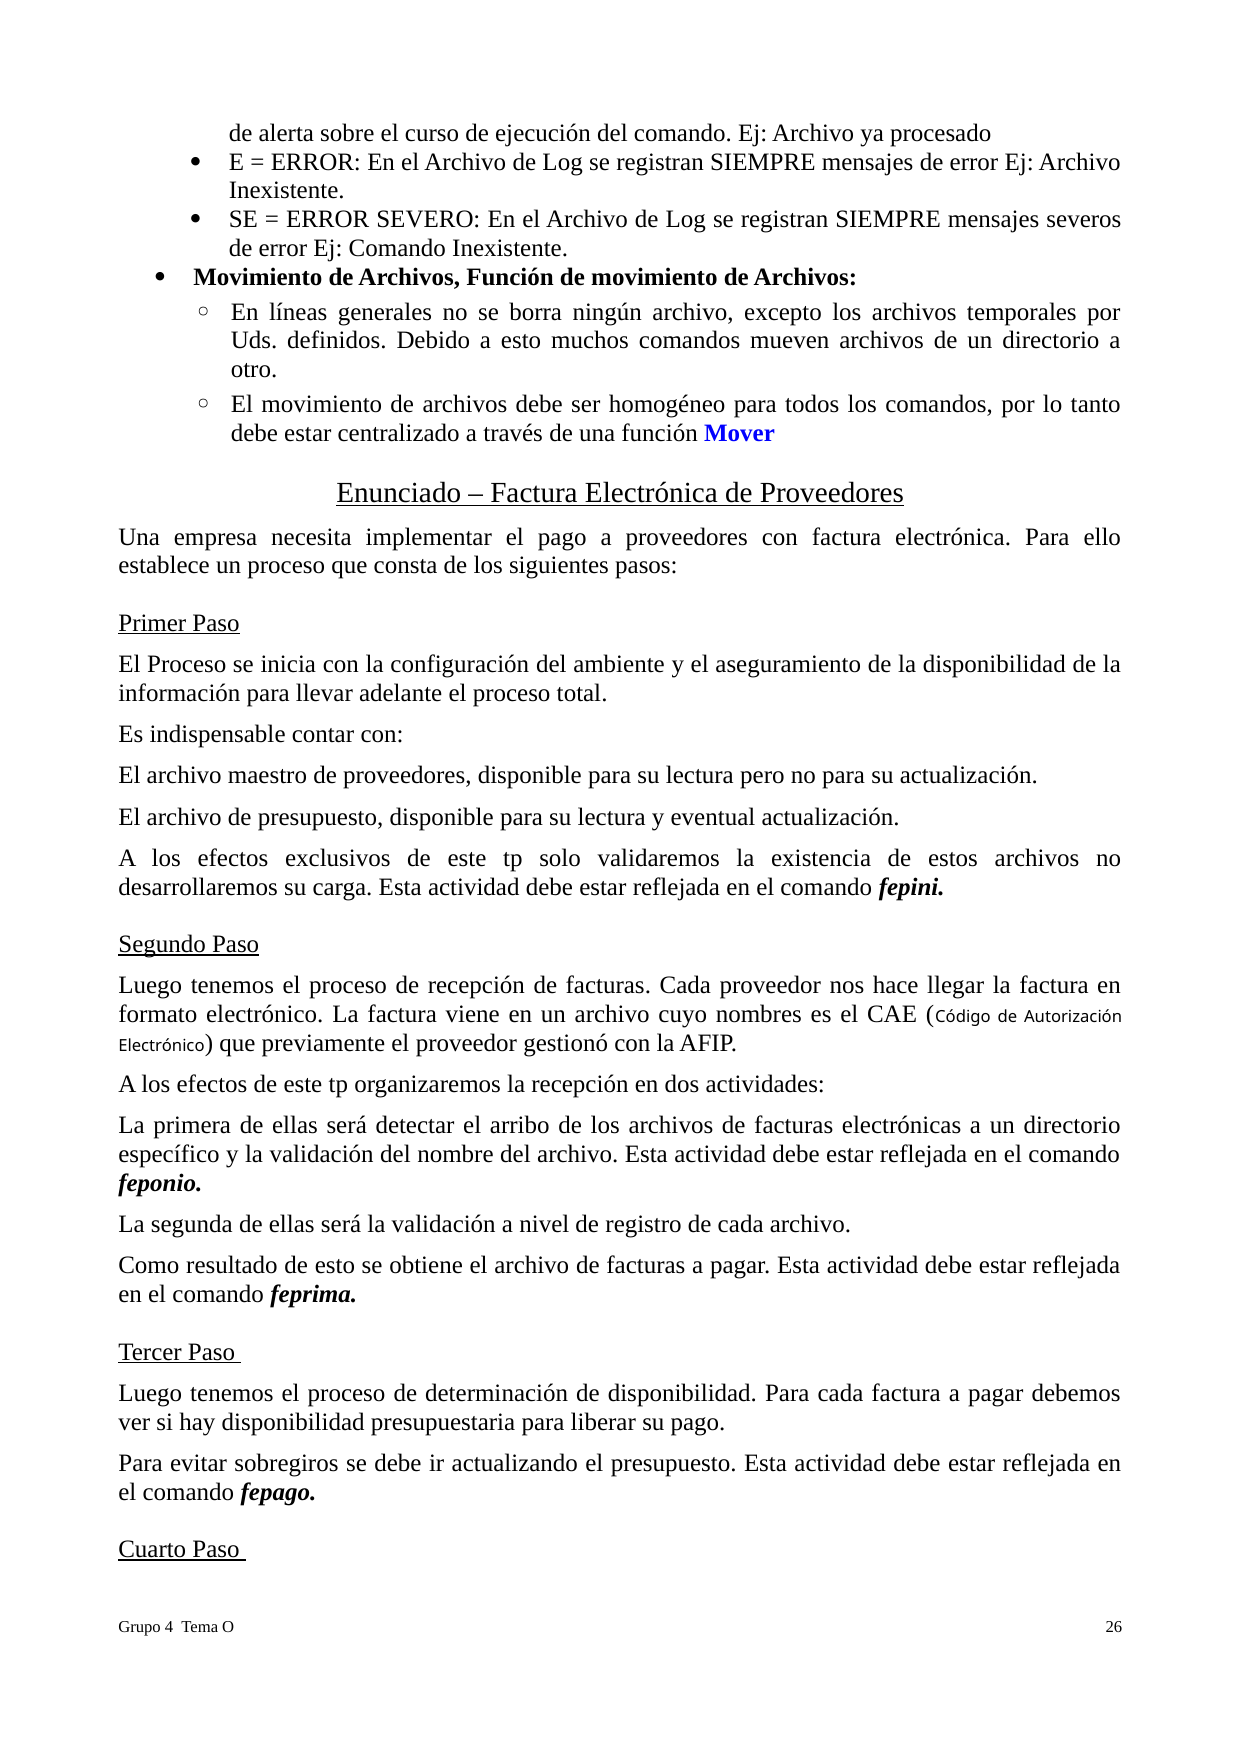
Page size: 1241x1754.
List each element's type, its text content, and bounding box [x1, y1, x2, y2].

text Es indispensable contar con: [118, 719, 1122, 748]
text Segundo Paso [118, 929, 1122, 958]
text El archivo de presupuesto, disponible para su lectura y eventual actualización. [118, 802, 1122, 830]
text La primera de ellas será detectar el arribo de los archivos de facturas electrónicas a un directorio específico y la validación del nombre del archivo. Esta actividad debe estar reflejada en el comando feponio. [118, 1110, 1122, 1197]
text El Proceso se inicia con la configuración del ambiente y el aseguramiento de la disponibilidad de la información para llevar adelante el proceso total. [118, 649, 1122, 707]
list El movimiento de archivos debe ser homogéneo para todos los comandos, por lo tanto debe estar centralizado a través de una función Mover [193, 389, 1122, 447]
list de alerta sobre el curso de ejecución del comando. Ej: Archivo ya procesado [191, 118, 1122, 147]
text Luego tenemos el proceso de recepción de facturas. Cada proveedor nos hace llegar la factura en formato electrónico. La factura viene en un archivo cuyo nombres es el CAE (Código de Autorización Electrónico) que previamente el proveedor gestionó con la AFIP. [118, 970, 1122, 1057]
text Como resultado de esto se obtiene el archivo de facturas a pagar. Esta actividad debe estar reflejada en el comando feprima. [118, 1250, 1122, 1308]
text A los efectos de este tp organizaremos la recepción en dos actividades: [118, 1069, 1122, 1098]
list Movimiento de Archivos, Función de movimiento de Archivos: [156, 262, 1122, 291]
list E = ERROR: En el Archivo de Log se registran SIEMPRE mensajes de error Ej: Archivo Inexistente. [191, 147, 1122, 204]
list En líneas generales no se borra ningún archivo, excepto los archivos temporales por Uds. definidos. Debido a esto muchos comandos mueven archivos de un directorio a otro. [193, 297, 1122, 383]
text Luego tenemos el proceso de determinación de disponibilidad. Para cada factura a pagar debemos ver si hay disponibilidad presupuestaria para liberar su pago. [118, 1378, 1122, 1435]
text Tercer Paso [118, 1337, 1122, 1365]
text La segunda de ellas será la validación a nivel de registro de cada archivo. [118, 1209, 1122, 1238]
text Primer Paso [118, 608, 1122, 637]
text Cuarto Paso [118, 1534, 1122, 1563]
text El archivo maestro de proveedores, disponible para su lectura pero no para su actualización. [118, 760, 1122, 789]
list SE = ERROR SEVERO: En el Archivo de Log se registran SIEMPRE mensajes severos de error Ej: Comando Inexistente. [191, 204, 1122, 262]
text Enunciado – Factura Electrónica de Proveedores [118, 476, 1122, 509]
text Para evitar sobregiros se debe ir actualizando el presupuesto. Esta actividad debe estar reflejada en el comando fepago. [118, 1448, 1122, 1505]
text A los efectos exclusivos de este tp solo validaremos la existencia de estos archivos no desarrollaremos su carga. Esta actividad debe estar reflejada en el comando fepini. [118, 843, 1122, 900]
text Una empresa necesita implementar el pago a proveedores con factura electrónica. Para ello establece un proceso que consta de los siguientes pasos: [118, 522, 1122, 579]
